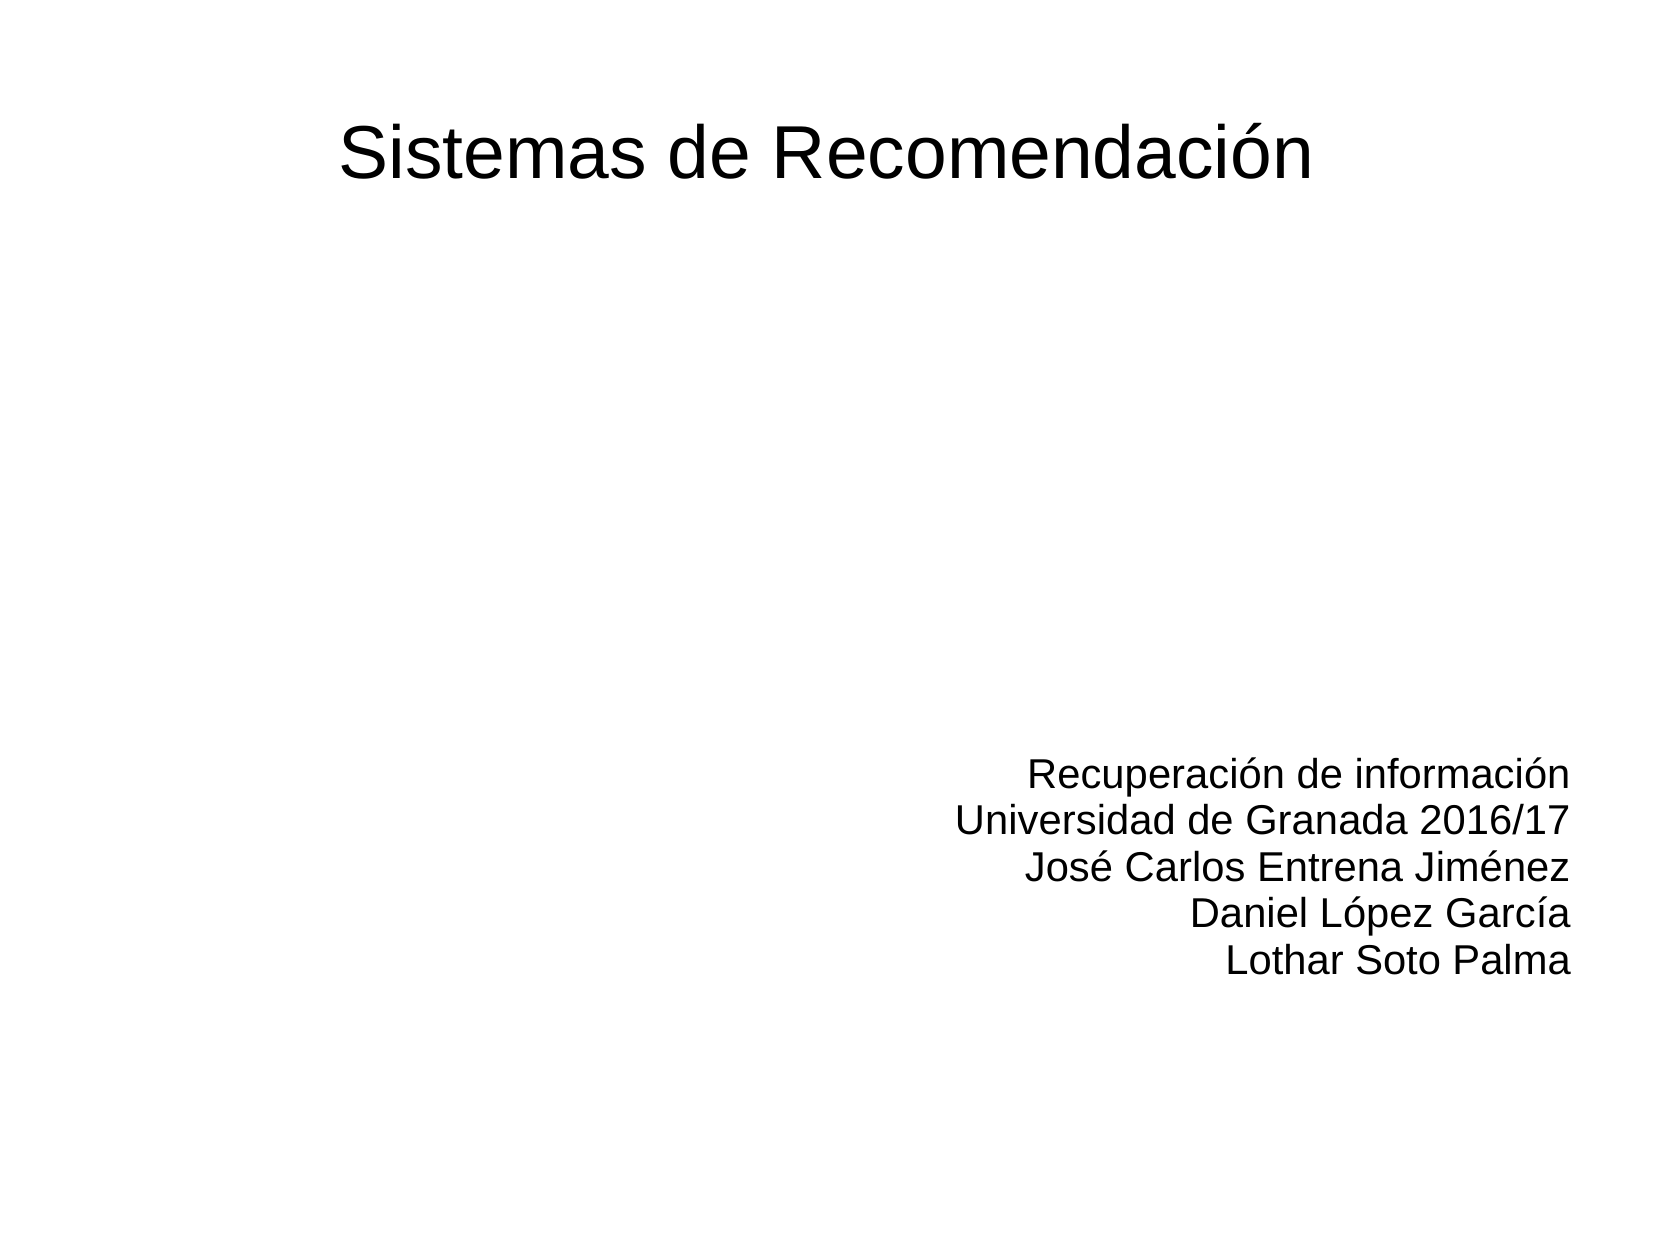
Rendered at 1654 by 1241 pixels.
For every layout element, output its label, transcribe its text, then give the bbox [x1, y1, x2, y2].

subtitle Recuperación de información Universidad de Granada 2016/17 José Carlos Entrena Jiménez Daniel López García Lothar Soto Palma [82, 290, 1571, 1109]
title Sistemas de Recomendación [82, 49, 1571, 257]
